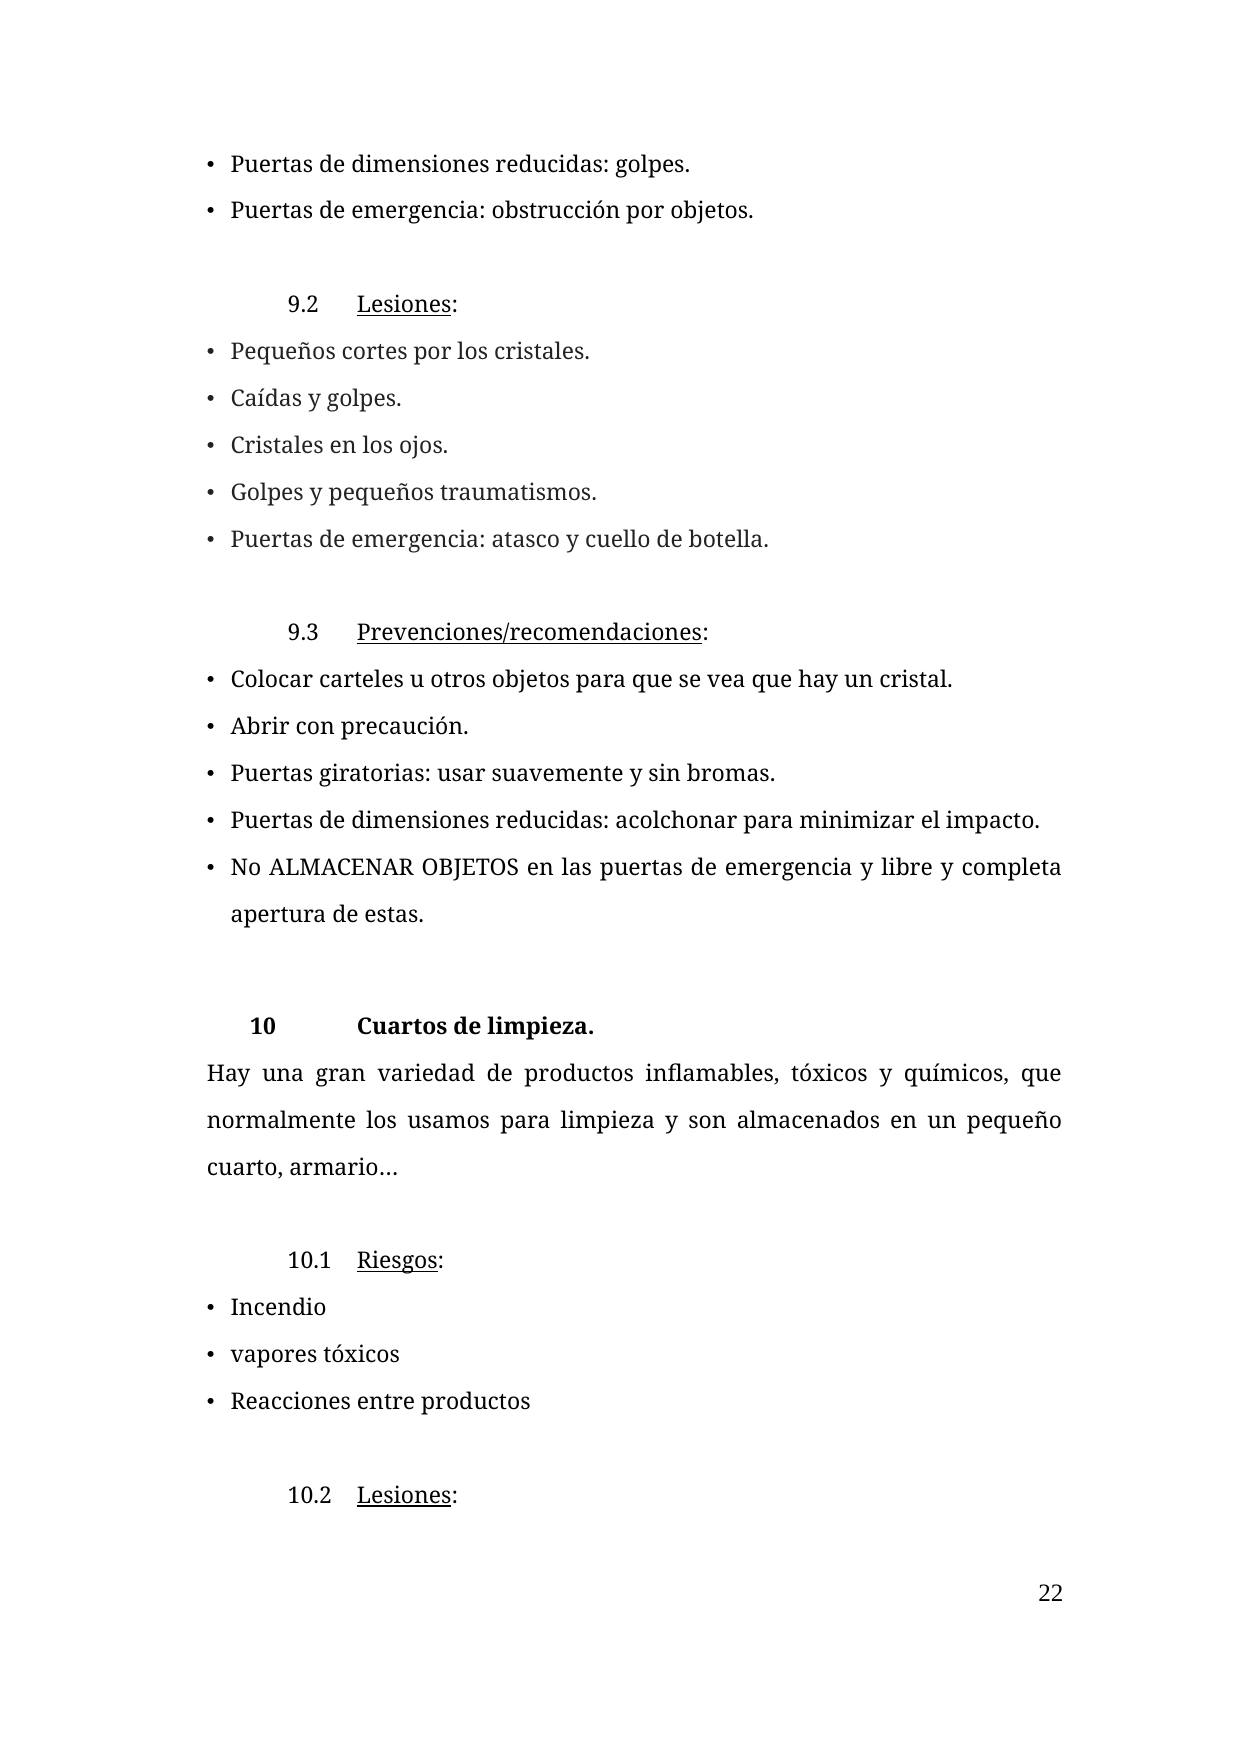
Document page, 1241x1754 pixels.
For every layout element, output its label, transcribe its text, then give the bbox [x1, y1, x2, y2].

text Hay una gran variedad de productos inflamables, tóxicos y químicos, que normalmente los usamos para limpieza y son almacenados en un pequeño cuarto, armario… [207, 1057, 1063, 1182]
list Lesiones: [282, 1478, 1063, 1510]
list Cuartos de limpieza. [244, 1010, 1063, 1041]
list No ALMACENAR OBJETOS en las puertas de emergencia y libre y completa apertura de estas. [207, 851, 1063, 929]
list Puertas de dimensiones reducidas: acolchonar para minimizar el impacto. [207, 804, 1063, 835]
list Incendio [207, 1291, 1063, 1322]
list Lesiones: [282, 288, 1063, 319]
list Puertas de emergencia: atasco y cuello de botella. [207, 523, 1063, 554]
list Abrir con precaución. [207, 710, 1063, 741]
list Riesgos: [282, 1244, 1063, 1275]
list Pequeños cortes por los cristales. [207, 335, 1063, 366]
list Caídas y golpes. [207, 382, 1063, 413]
list Puertas de dimensiones reducidas: golpes. [207, 148, 1063, 179]
list Reacciones entre productos [207, 1385, 1063, 1416]
list Puertas de emergencia: obstrucción por objetos. [207, 194, 1063, 226]
list Puertas giratorias: usar suavemente y sin bromas. [207, 757, 1063, 788]
list Prevenciones/recomendaciones: [282, 616, 1063, 648]
list Cristales en los ojos. [207, 429, 1063, 460]
list Golpes y pequeños traumatismos. [207, 476, 1063, 507]
list Colocar carteles u otros objetos para que se vea que hay un cristal. [207, 663, 1063, 694]
list vapores tóxicos [207, 1338, 1063, 1369]
